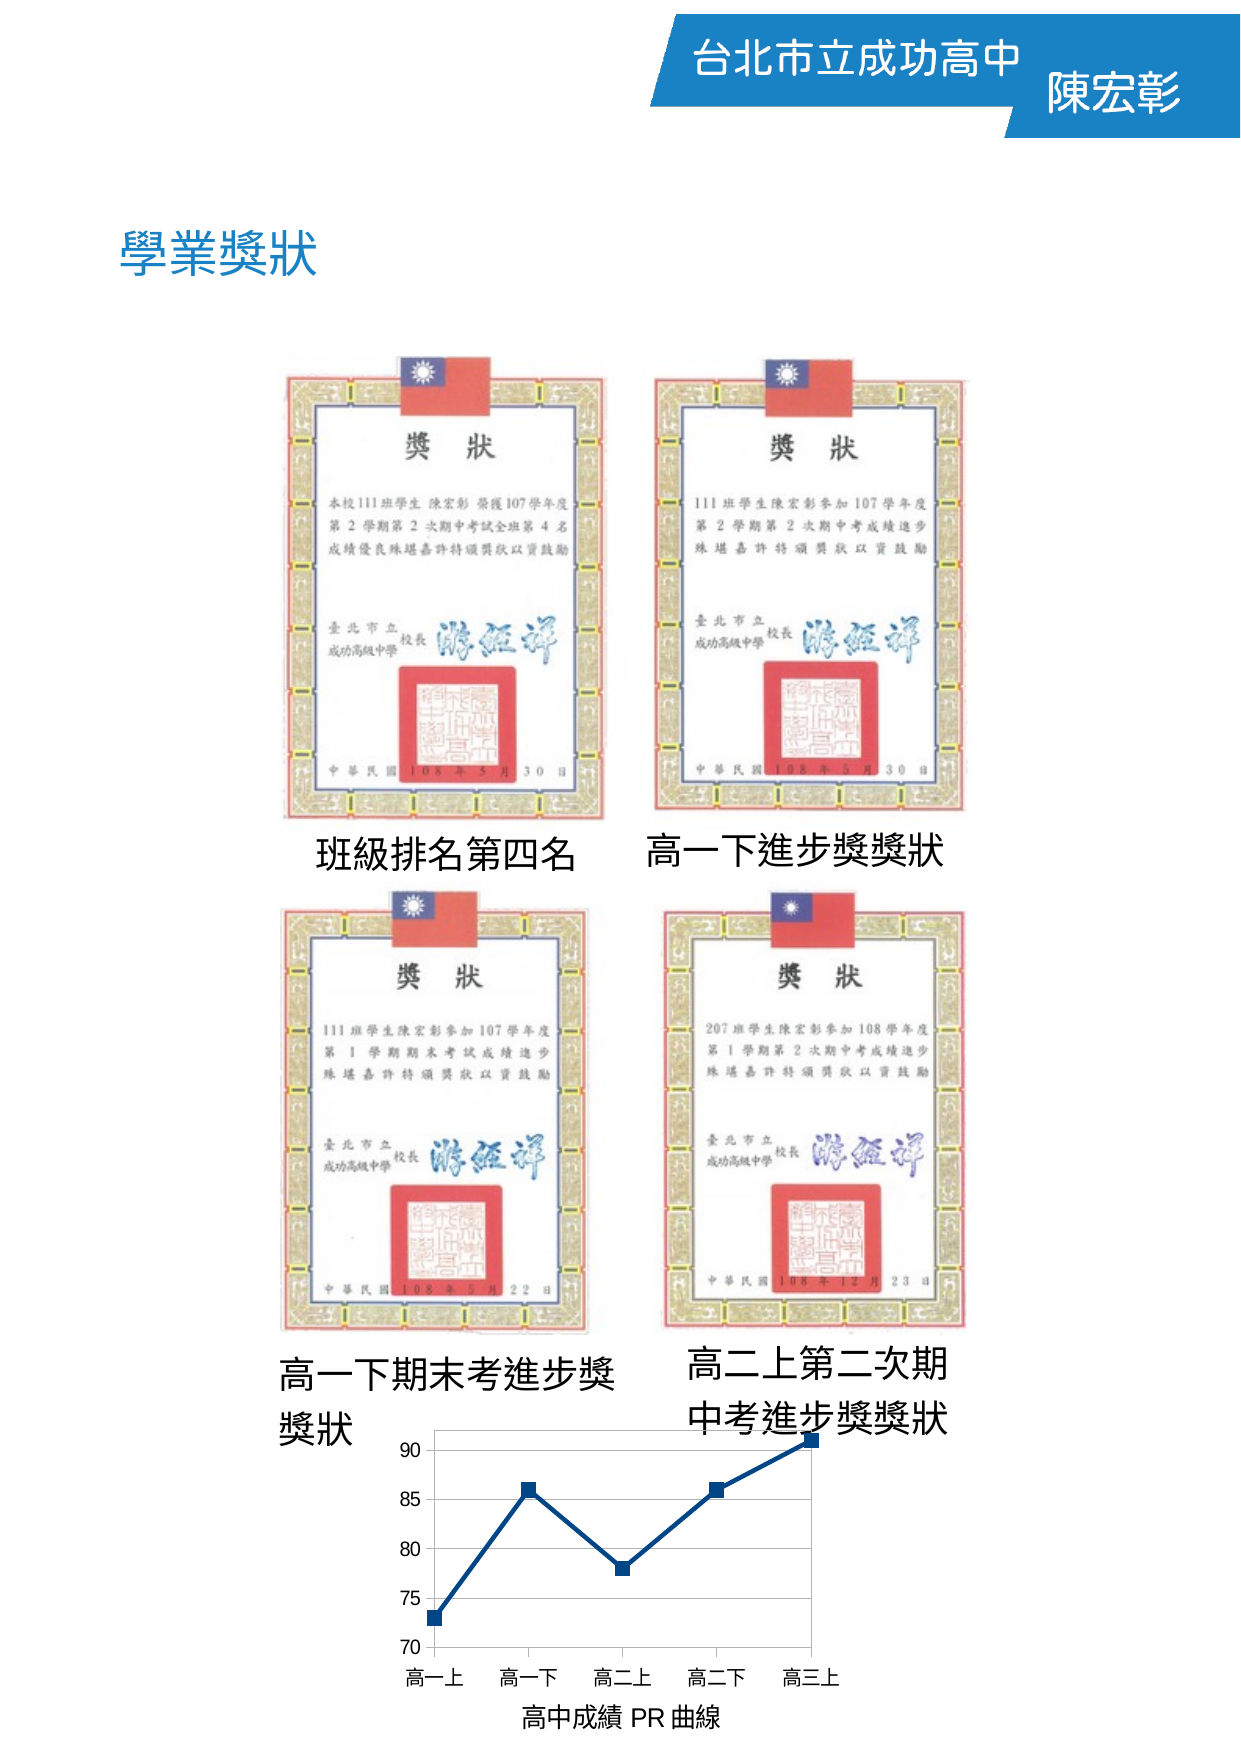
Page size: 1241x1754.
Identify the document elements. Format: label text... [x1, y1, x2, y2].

picture [279, 355, 971, 1335]
picture [0, 0, 1241, 152]
subtitle 學業獎狀 [118, 214, 1122, 287]
